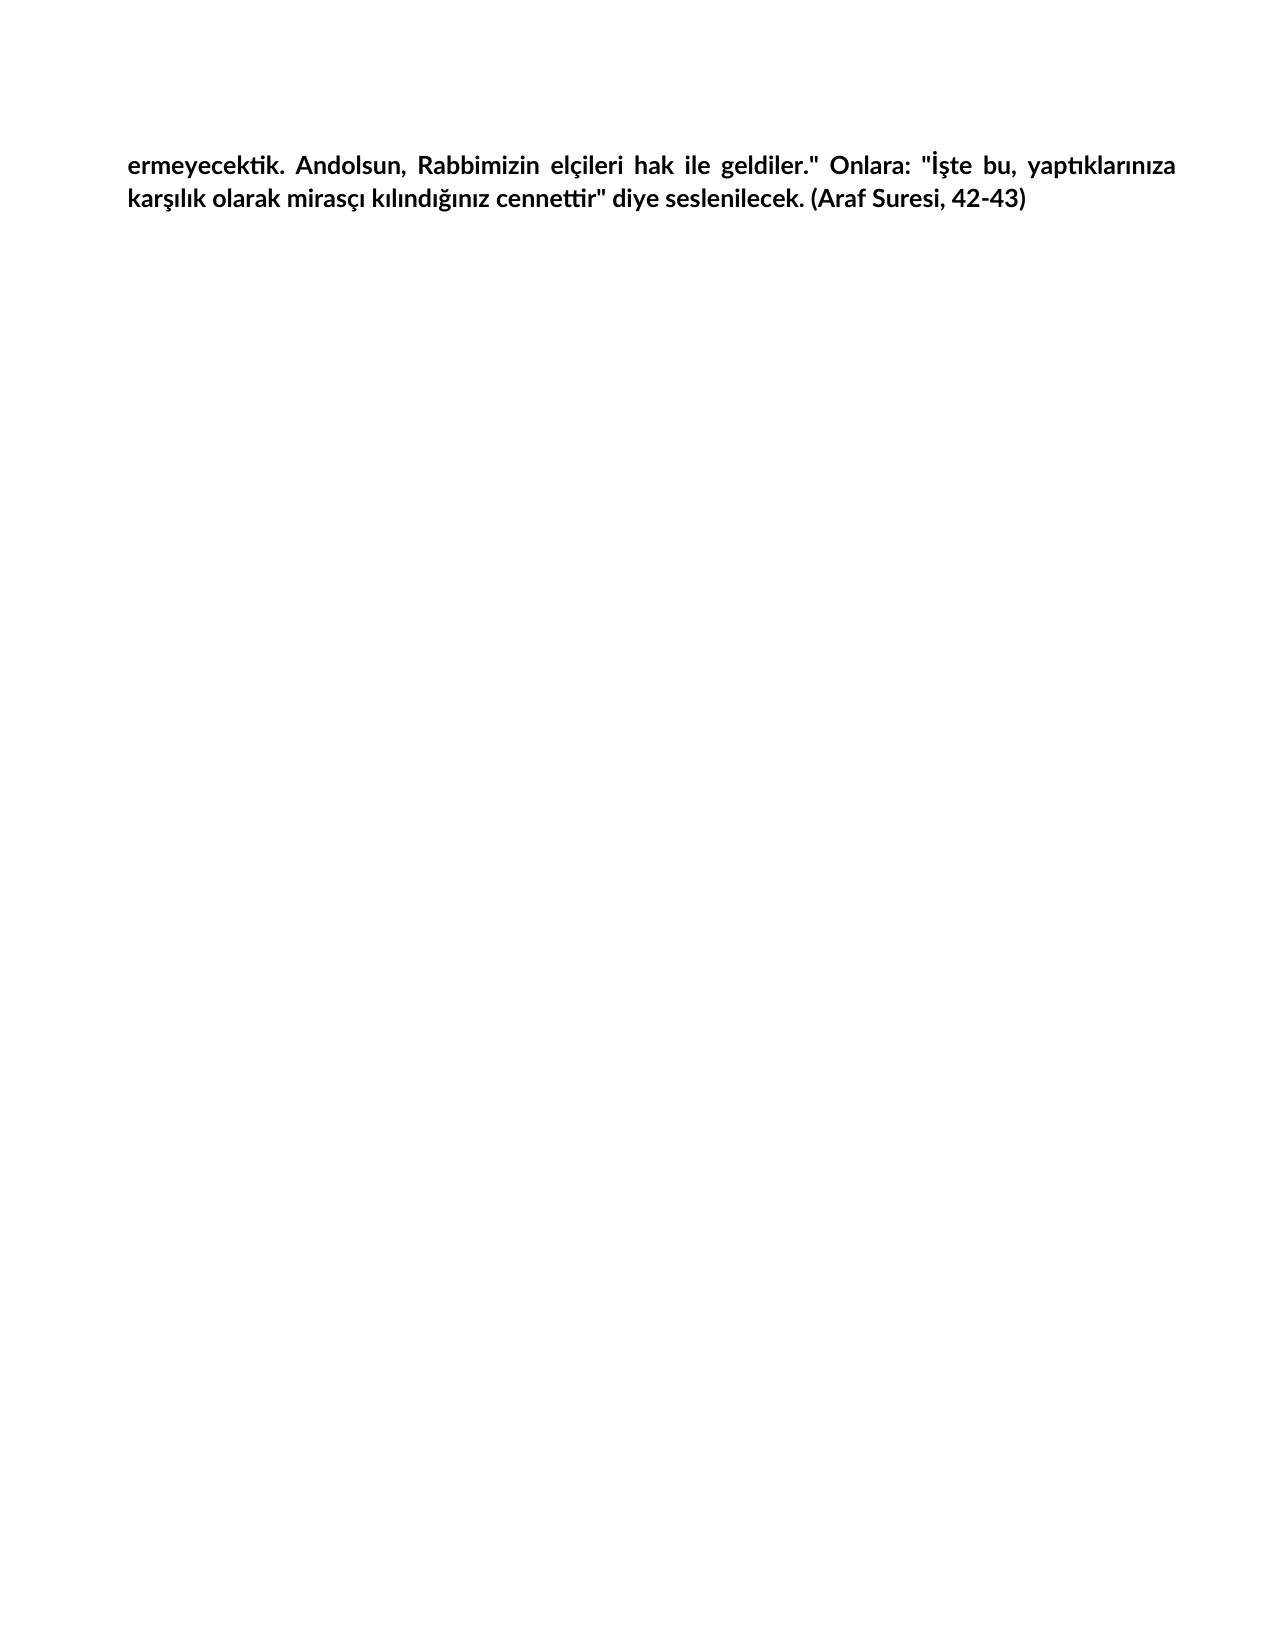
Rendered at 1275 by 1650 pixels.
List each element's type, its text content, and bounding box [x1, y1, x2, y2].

text ermeyecektik. Andolsun, Rabbimizin elçileri hak ile geldiler." Onlara: "İşte bu, yaptıklarınıza karşılık olarak mirasçı kılındığınız cennettir" diye seslenilecek. (Araf Suresi, 42-43) [127, 150, 1177, 213]
